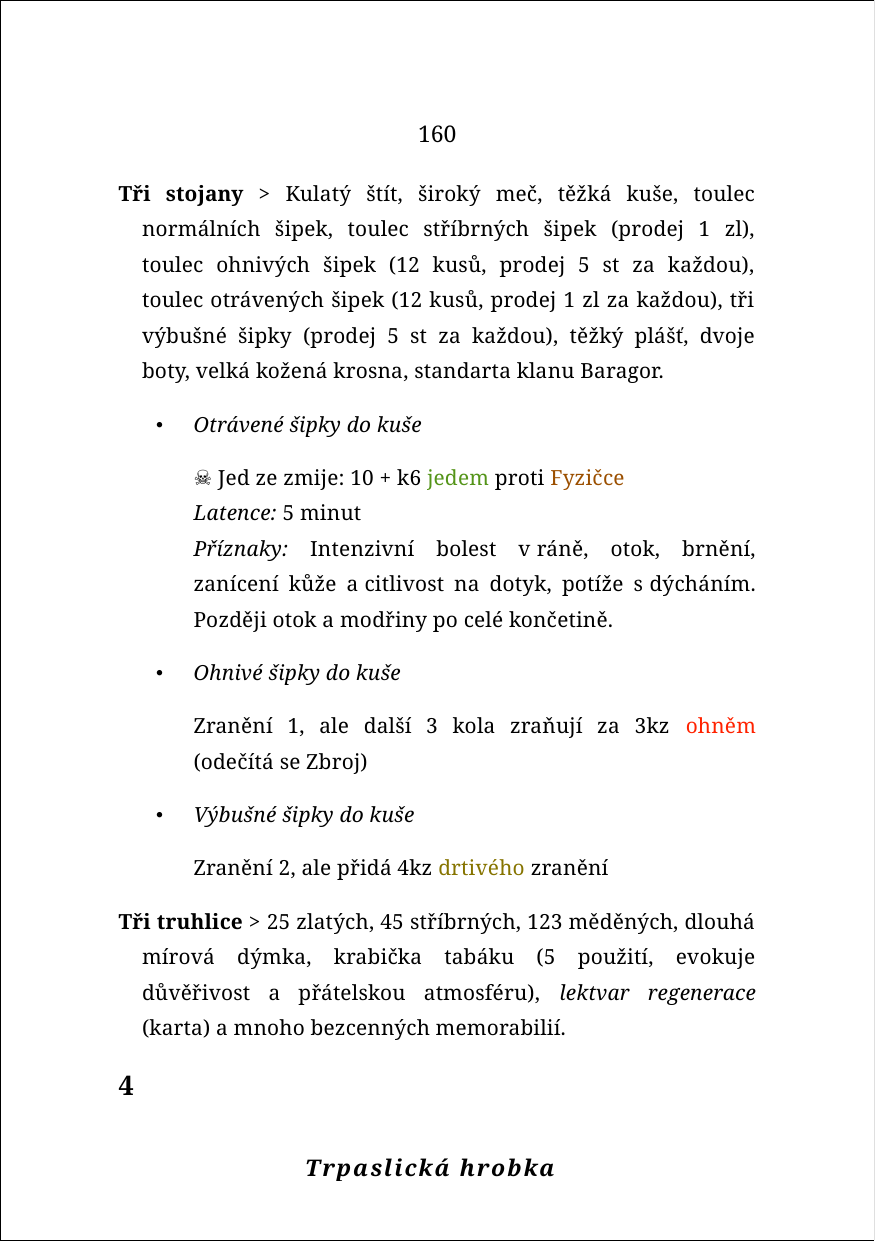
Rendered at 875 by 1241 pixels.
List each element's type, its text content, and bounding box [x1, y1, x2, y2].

text 4 [118, 1067, 756, 1103]
list Otrávené šipky do kuše [156, 410, 756, 438]
list Zranění 2, ale přidá 4kz drtivého zranění [156, 853, 756, 882]
list ☠ Jed ze zmije: 10 + k6 jedem proti Fyzičce Latence: 5 minut Příznaky: Intenzivní bolest v ráně, otok, brnění, zanícení kůže a citlivost na dotyk, potíže s dýcháním. Později otok a modřiny po celé končetině. [156, 463, 756, 633]
text Tři stojany > Kulatý štít, široký meč, těžká kuše, toulec normálních šipek, toulec stříbrných šipek (prodej 1 zl), toulec ohnivých šipek (12 kusů, prodej 5 st za každou), toulec otrávených šipek (12 kusů, prodej 1 zl za každou), tři výbušné šipky (prodej 5 st za každou), těžký plášť, dvoje boty, velká kožená krosna, standarta klanu Baragor. [118, 179, 756, 385]
list Ohnivé šipky do kuše [156, 658, 756, 687]
list Zranění 1, ale další 3 kola zraňují za 3kz ohněm (odečítá se Zbroj) [156, 712, 756, 776]
text Tři truhlice > 25 zlatých, 45 stříbrných, 123 měděných, dlouhá mírová dýmka, krabička tabáku (5 použití, evokuje důvěřivost a přátelskou atmosféru), lektvar regenerace (karta) a mnoho bezcenných memorabilií. [118, 907, 756, 1042]
list Výbušné šipky do kuše [156, 800, 756, 829]
